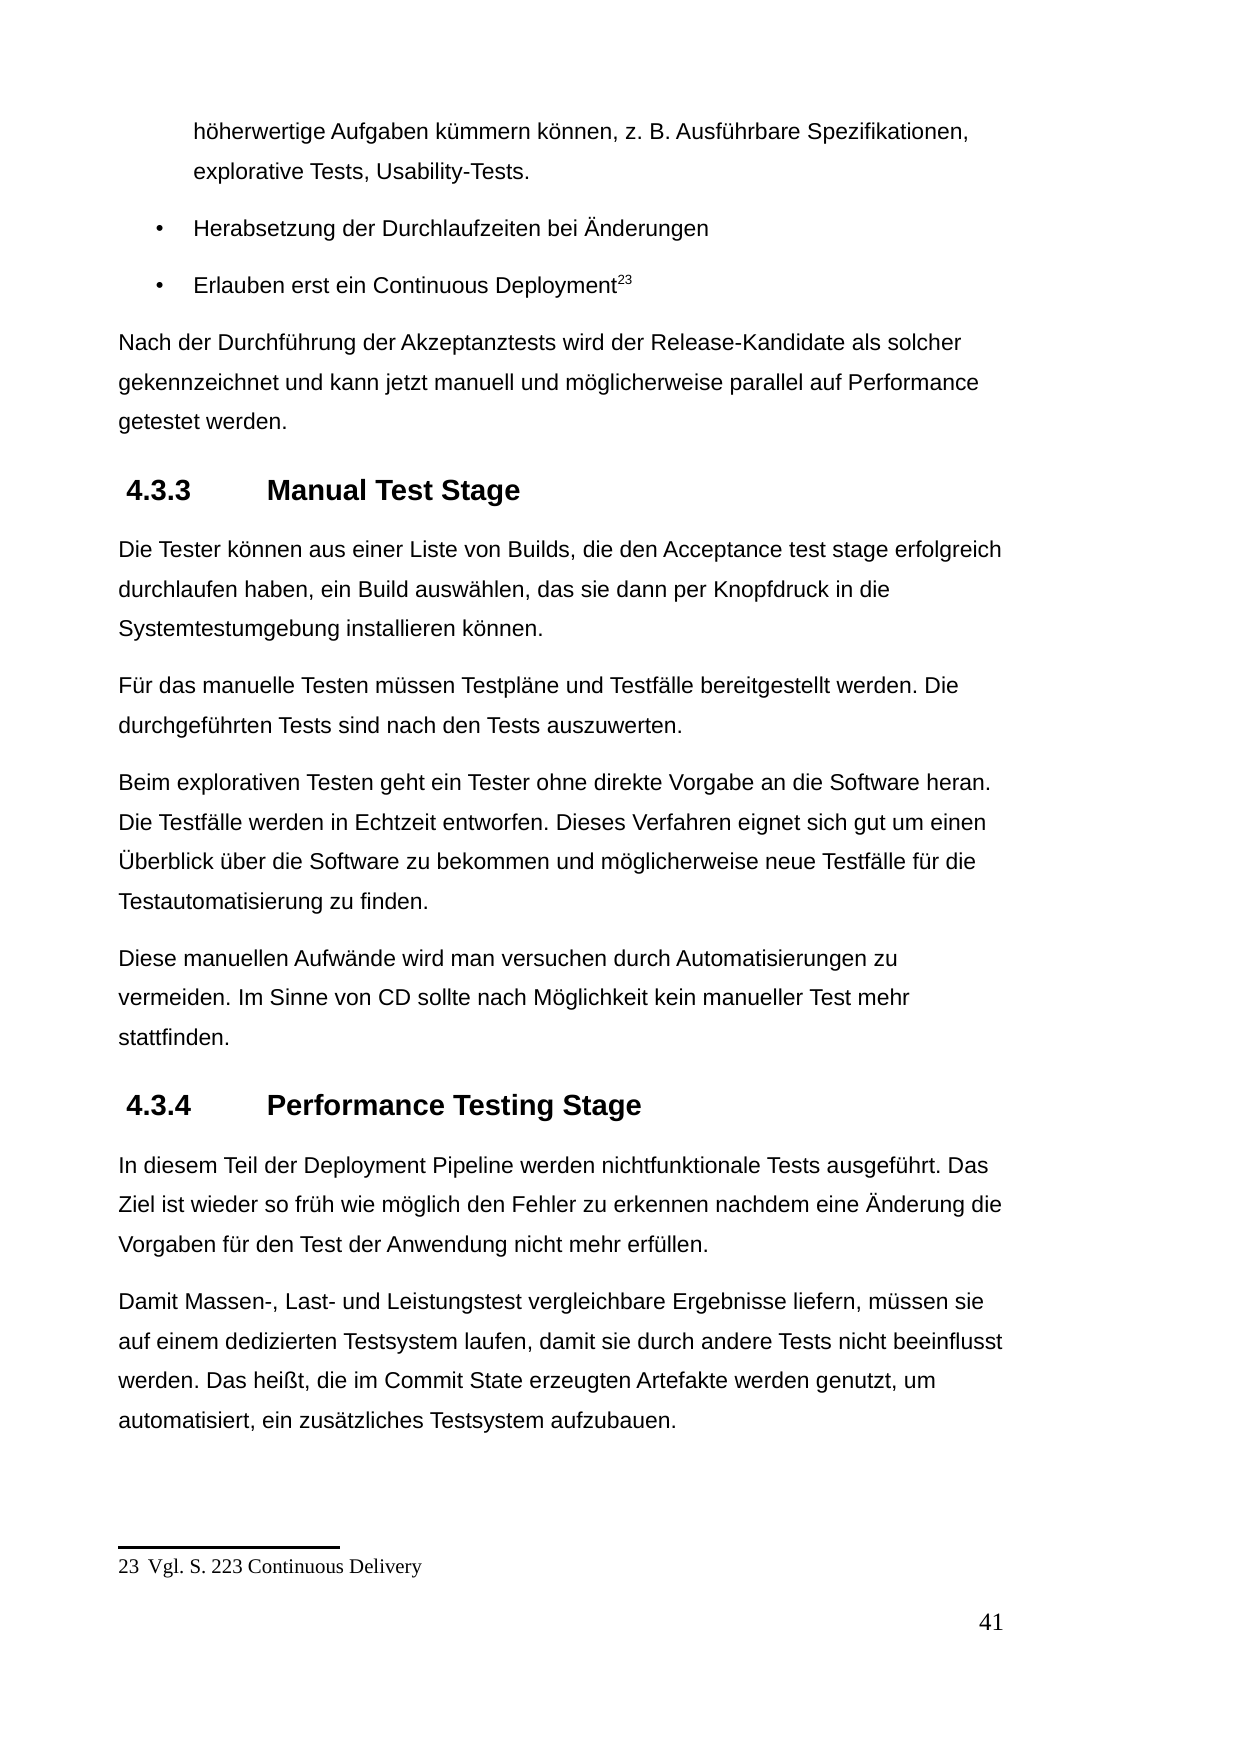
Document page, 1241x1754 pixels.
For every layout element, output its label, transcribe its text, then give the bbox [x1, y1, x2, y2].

list Herabsetzung der Durchlaufzeiten bei Änderungen [156, 215, 1004, 241]
list Erlauben erst ein Continuous Deployment [156, 272, 1004, 298]
subtitle Manual Test Stage [118, 473, 1004, 506]
text Diese manuellen Aufwände wird man versuchen durch Automatisierungen zu vermeiden. Im Sinne von CD sollte nach Möglichkeit kein manueller Test mehr stattfinden. [118, 945, 1004, 1050]
text Nach der Durchführung der Akzeptanztests wird der Release-Kandidate als solcher gekennzeichnet und kann jetzt manuell und möglicherweise parallel auf Performance getestet werden. [118, 329, 1004, 434]
text Beim explorativen Testen geht ein Tester ohne direkte Vorgabe an die Software heran. Die Testfälle werden in Echtzeit entworfen. Dieses Verfahren eignet sich gut um einen Überblick über die Software zu bekommen und möglicherweise neue Testfälle für die Testautomatisierung zu finden. [118, 769, 1004, 914]
list höherwertige Aufgaben kümmern können, z. B. Ausführbare Spezifikationen, explorative Tests, Usability-Tests. [156, 118, 1004, 184]
list Vgl. S. 223 Continuous Delivery [118, 1553, 1004, 1578]
text In diesem Teil der Deployment Pipeline werden nichtfunktionale Tests ausgeführt. Das Ziel ist wieder so früh wie möglich den Fehler zu erkennen nachdem eine Änderung die Vorgaben für den Test der Anwendung nicht mehr erfüllen. [118, 1152, 1004, 1257]
text Für das manuelle Testen müssen Testpläne und Testfälle bereitgestellt werden. Die durchgeführten Tests sind nach den Tests auszuwerten. [118, 672, 1004, 738]
text Damit Massen-, Last- und Leistungstest vergleichbare Ergebnisse liefern, müssen sie auf einem dedizierten Testsystem laufen, damit sie durch andere Tests nicht beeinflusst werden. Das heißt, die im Commit State erzeugten Artefakte werden genutzt, um automatisiert, ein zusätzliches Testsystem aufzubauen. [118, 1288, 1004, 1433]
text Die Tester können aus einer Liste von Builds, die den Acceptance test stage erfolgreich durchlaufen haben, ein Build auswählen, das sie dann per Knopfdruck in die Systemtestumgebung installieren können. [118, 536, 1004, 642]
subtitle Performance Testing Stage [118, 1088, 1004, 1122]
